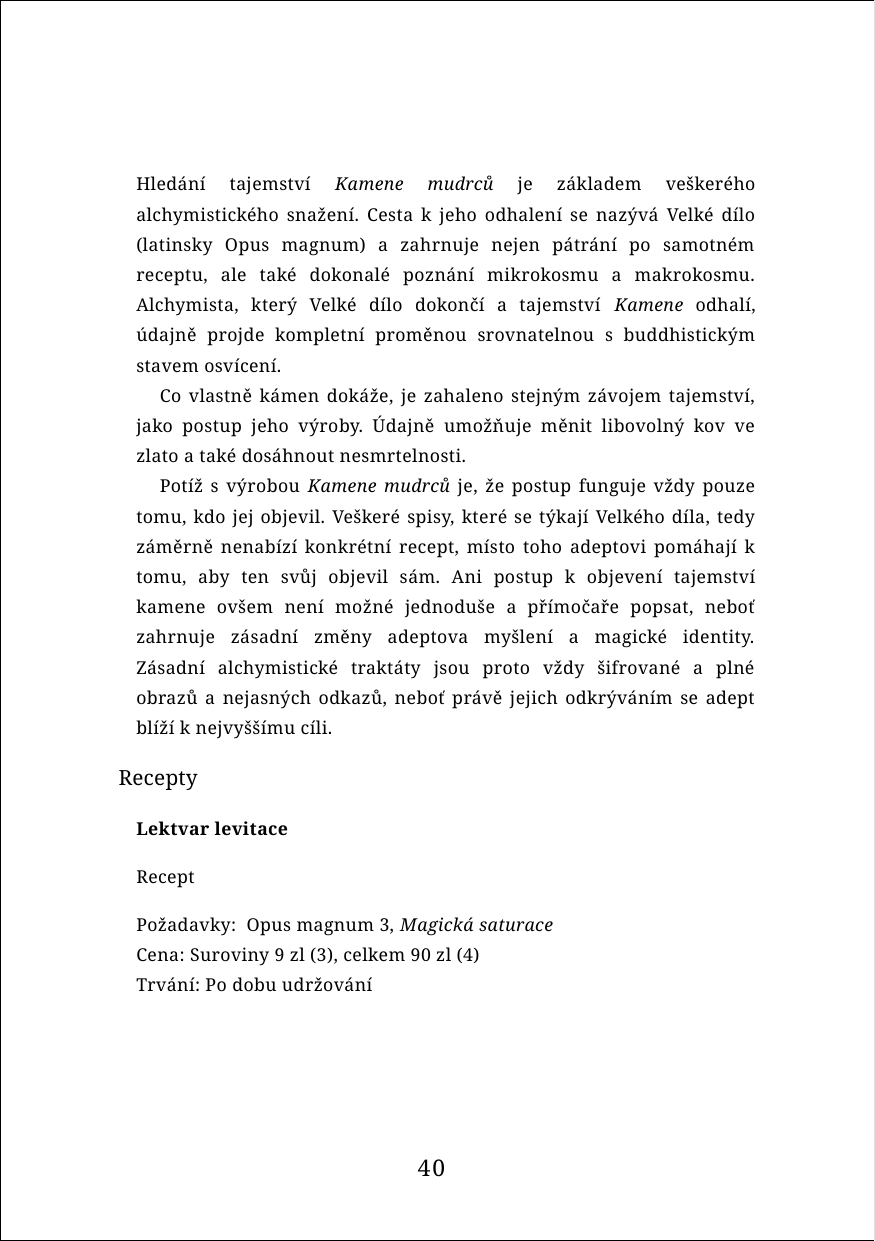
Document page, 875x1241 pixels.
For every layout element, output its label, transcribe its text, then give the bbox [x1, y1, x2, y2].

text Požadavky: Opus magnum 3, Magická saturace Cena: Suroviny 9 zl (3), celkem 90 zl (4) Trvání: Po dobu udržování [136, 912, 756, 997]
text Lektvar levitace [136, 817, 756, 841]
text Recepty [118, 763, 756, 792]
text Hledání tajemství Kamene mudrců je základem veškerého alchymistického snažení. Cesta k jeho odhalení se nazývá Velké dílo (latinsky Opus magnum) a zahrnuje nejen pátrání po samotném receptu, ale také dokonalé poznání mikrokosmu a makrokosmu. Alchymista, který Velké dílo dokončí a tajemství Kamene odhalí, údajně projde kompletní proměnou srovnatelnou s buddhistickým stavem osvícení. Co vlastně kámen dokáže, je zahaleno stejným závojem tajemství, jako postup jeho výroby. Údajně umožňuje měnit libovolný kov ve zlato a také dosáhnout nesmrtelnosti. Potíž s výrobou Kamene mudrců je, že postup funguje vždy pouze tomu, kdo jej objevil. Veškeré spisy, které se týkají Velkého díla, tedy záměrně nenabízí konkrétní recept, místo toho adeptovi pomáhají k tomu, aby ten svůj objevil sám. Ani postup k objevení tajemství kamene ovšem není možné jednoduše a přímočaře popsat, neboť zahrnuje zásadní změny adeptova myšlení a magické identity. Zásadní alchymistické traktáty jsou proto vždy šifrované a plné obrazů a nejasných odkazů, neboť právě jejich odkrýváním se adept blíží k nejvyššímu cíli. [136, 172, 756, 740]
text Recept [136, 864, 756, 889]
